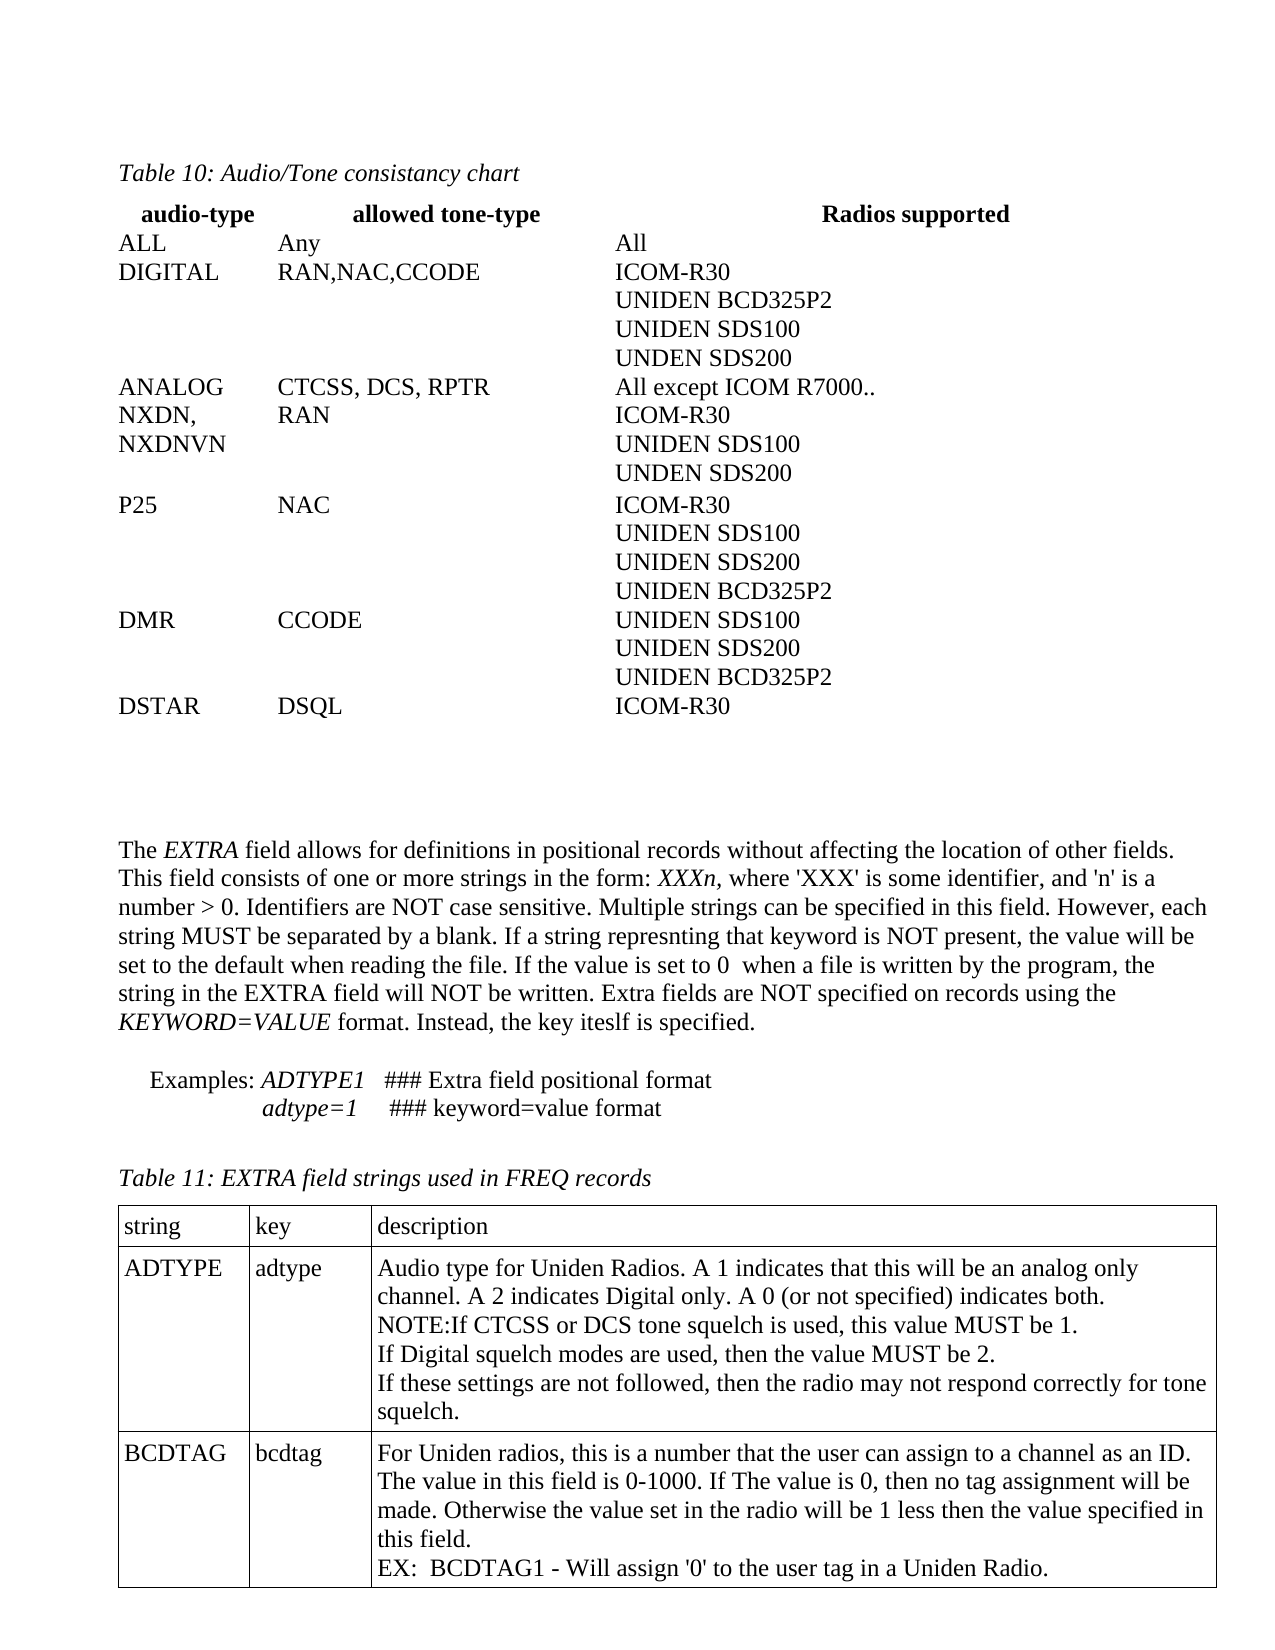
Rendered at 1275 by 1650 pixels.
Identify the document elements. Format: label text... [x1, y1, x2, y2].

table_cell RAN,NAC,CCODE [278, 257, 615, 372]
table_cell DIGITAL [118, 257, 277, 372]
table_cell All [615, 228, 1217, 257]
table_cell DSQL [278, 691, 615, 720]
table_header audio-type [118, 199, 277, 228]
table_cell ICOM-R30 UNIDEN SDS100 UNDEN SDS200 [615, 400, 1217, 490]
table_header key [250, 1206, 371, 1246]
table_cell ICOM-R30 [615, 691, 1217, 720]
text Table 10: Audio/Tone consistancy chart [118, 158, 1216, 187]
table_header description [372, 1206, 1216, 1246]
table_header Radios supported [615, 199, 1217, 228]
table_header string [119, 1206, 249, 1246]
table_cell adtype [250, 1247, 371, 1431]
text The EXTRA field allows for definitions in positional records without affecting the location of other fields. This field consists of one or more strings in the form: XXXn, where 'XXX' is some identifier, and 'n' is a number > 0. Identifiers are NOT case sensitive. Multiple strings can be specified in this field. However, each string MUST be separated by a blank. If a string represnting that keyword is NOT present, the value will be set to the default when reading the file. If the value is set to 0 when a file is written by the program, the string in the EXTRA field will NOT be written. Extra fields are NOT specified on records using the KEYWORD=VALUE format. Instead, the key iteslf is specified. [118, 835, 1216, 1036]
text Table 11: EXTRA field strings used in FREQ records [118, 1163, 1216, 1192]
table_cell UNIDEN SDS100 UNIDEN SDS200 UNIDEN BCD325P2 [615, 605, 1217, 691]
table_cell BCDTAG [119, 1432, 249, 1587]
table_cell NXDN, NXDNVN [118, 400, 277, 490]
table_cell NAC [278, 490, 615, 605]
table_cell P25 [118, 490, 277, 605]
table_cell DSTAR [118, 691, 277, 720]
table_header allowed tone-type [278, 199, 615, 228]
table_cell ALL [118, 228, 277, 257]
table_cell DMR [118, 605, 277, 691]
text Examples: ADTYPE1 ### Extra field positional format [118, 1065, 1216, 1093]
table_cell ICOM-R30 UNIDEN BCD325P2 UNIDEN SDS100 UNDEN SDS200 [615, 257, 1217, 372]
table_cell bcdtag [250, 1432, 371, 1587]
table_cell All except ICOM R7000.. [615, 372, 1217, 400]
table_cell ADTYPE [119, 1247, 249, 1431]
table_cell Any [278, 228, 615, 257]
table_cell ICOM-R30 UNIDEN SDS100 UNIDEN SDS200 UNIDEN BCD325P2 [615, 490, 1217, 605]
table_cell CTCSS, DCS, RPTR [278, 372, 615, 400]
text adtype=1 ### keyword=value format [118, 1093, 1216, 1122]
table_cell CCODE [278, 605, 615, 691]
table_cell RAN [278, 400, 615, 490]
table_cell Audio type for Uniden Radios. A 1 indicates that this will be an analog only channel. A 2 indicates Digital only. A 0 (or not specified) indicates both. NOTE:If CTCSS or DCS tone squelch is used, this value MUST be 1. If Digital squelch modes are used, then the value MUST be 2. If these settings are not followed, then the radio may not respond correctly for tone squelch. [372, 1247, 1216, 1431]
table_cell ANALOG [118, 372, 277, 400]
table_cell For Uniden radios, this is a number that the user can assign to a channel as an ID. The value in this field is 0-1000. If The value is 0, then no tag assignment will be made. Otherwise the value set in the radio will be 1 less then the value specified in this field. EX: BCDTAG1 - Will assign '0' to the user tag in a Uniden Radio. [372, 1432, 1216, 1587]
